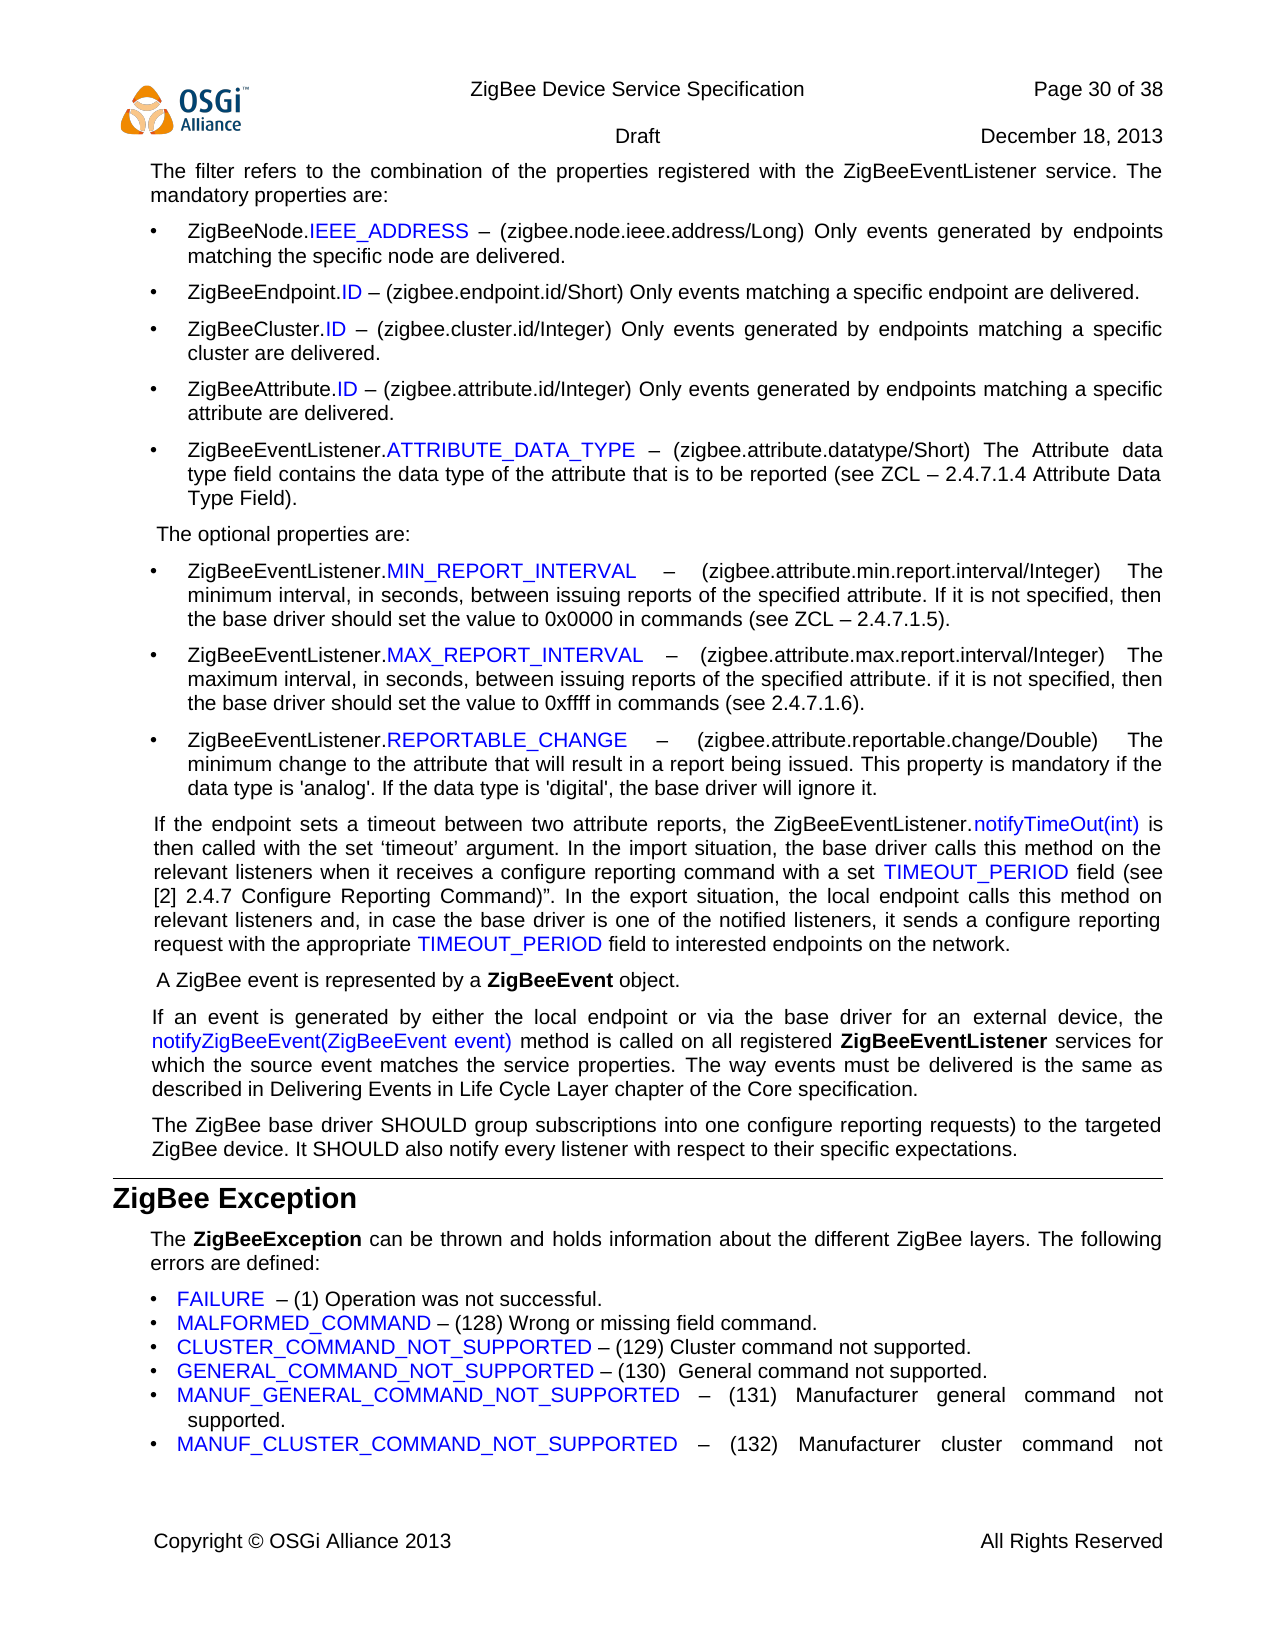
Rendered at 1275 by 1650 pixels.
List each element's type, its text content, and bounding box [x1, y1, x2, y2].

list MALFORMED_COMMAND – (128) Wrong or missing field command. [150, 1311, 1163, 1335]
text If the endpoint sets a timeout between two attribute reports, the ZigBeeEventListener.notifyTimeOut(int) is then called with the set ‘timeout’ argument. In the import situation, the base driver calls this method on the relevant listeners when it receives a configure reporting command with a set TIMEOUT_PERIOD field (see [2]. 2.4.7 Configure Reporting Command)”. In the export situation, the local endpoint calls this method on relevant listeners and, in case the base driver is one of the notified listeners, it sends a configure reporting request with the appropriate TIMEOUT_PERIOD field to interested endpoints on the network. [153, 812, 1163, 956]
list GENERAL_COMMAND_NOT_SUPPORTED – (130) General command not supported. [150, 1359, 1163, 1383]
list ZigBeeEventListener.MAX_REPORT_INTERVAL – (zigbee.attribute.max.report.interval/Integer) The maximum interval, in seconds, between issuing reports of the specified attribute. if it is not specified, then the base driver should set the value to 0xffff in commands (see 2.4.7.1.6). [150, 643, 1163, 715]
list ZigBeeEventListener.REPORTABLE_CHANGE – (zigbee.attribute.reportable.change/Double) The minimum change to the attribute that will result in a report being issued. This property is mandatory if the data type is 'analog'. If the data type is 'digital', the base driver will ignore it. [150, 727, 1163, 799]
subtitle ZigBee Exception [112, 1179, 1163, 1214]
text If an event is generated by either the local endpoint or via the base driver for an external device, the notifyZigBeeEvent(ZigBeeEvent event) method is called on all registered ZigBeeEventListener services for which the source event matches the service properties. The way events must be delivered is the same as described in Delivering Events in Life Cycle Layer chapter of the Core specification. [152, 1004, 1163, 1100]
list ZigBeeAttribute.ID – (zigbee.attribute.id/Integer) Only events generated by endpoints matching a specific attribute are delivered. [150, 377, 1163, 425]
text The ZigBee base driver SHOULD group subscriptions into one configure reporting requests) to the targeted ZigBee device. It SHOULD also notify every listener with respect to their specific expectations. [152, 1113, 1163, 1161]
text The filter refers to the combination of the properties registered with the ZigBeeEventListener service. The mandatory properties are: [150, 159, 1163, 207]
list CLUSTER_COMMAND_NOT_SUPPORTED – (129) Cluster command not supported. [150, 1335, 1163, 1359]
list ZigBeeEndpoint.ID – (zigbee.endpoint.id/Short) Only events matching a specific endpoint are delivered. [150, 280, 1163, 304]
list FAILURE – (1) Operation was not successful. [150, 1287, 1163, 1311]
list ZigBeeNode.IEEE_ADDRESS – (zigbee.node.ieee.address/Long) Only events generated by endpoints matching the specific node are delivered. [150, 219, 1163, 267]
list MANUF_GENERAL_COMMAND_NOT_SUPPORTED – (131) Manufacturer general command not supported. [150, 1383, 1163, 1431]
list ZigBeeCluster.ID – (zigbee.cluster.id/Integer) Only events generated by endpoints matching a specific cluster are delivered. [150, 316, 1163, 364]
list MANUF_CLUSTER_COMMAND_NOT_SUPPORTED – (132) Manufacturer cluster command not [150, 1431, 1163, 1455]
text The ZigBeeException can be thrown and holds information about the different ZigBee layers. The following errors are defined: [150, 1227, 1163, 1274]
picture [113, 78, 257, 142]
text The optional properties are: [156, 522, 1163, 546]
list ZigBeeEventListener.ATTRIBUTE_DATA_TYPE – (zigbee.attribute.datatype/Short) The Attribute data type field contains the data type of the attribute that is to be reported (see ZCL – 2.4.7.1.4 Attribute Data Type Field). [150, 437, 1163, 509]
